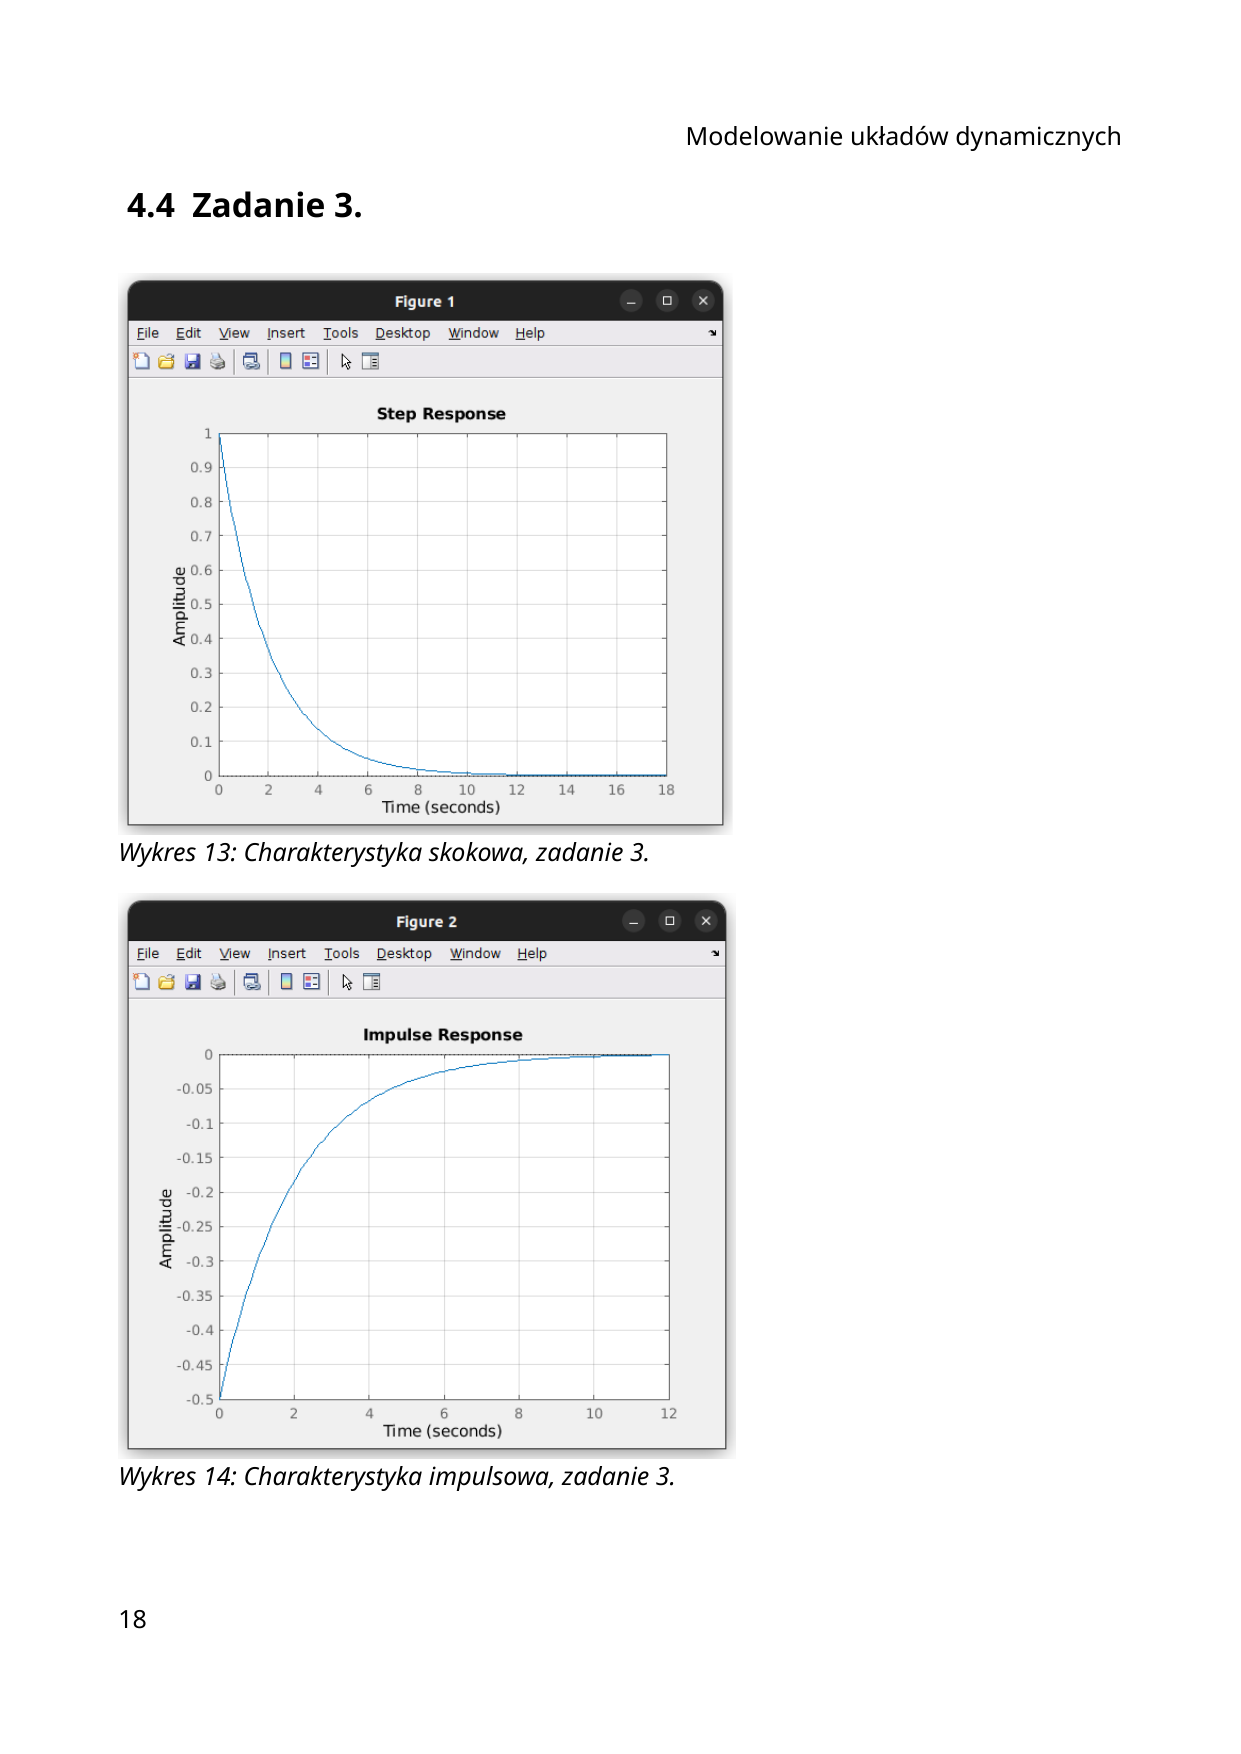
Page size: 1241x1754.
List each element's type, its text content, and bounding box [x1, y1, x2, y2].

subtitle Zadanie 3. [118, 182, 1122, 227]
text Wykres 13: Charakterystyka skokowa, zadanie 3. [118, 835, 733, 869]
picture [118, 273, 733, 835]
text Wykres 14: Charakterystyka impulsowa, zadanie 3. [118, 1459, 736, 1492]
picture [118, 893, 736, 1459]
